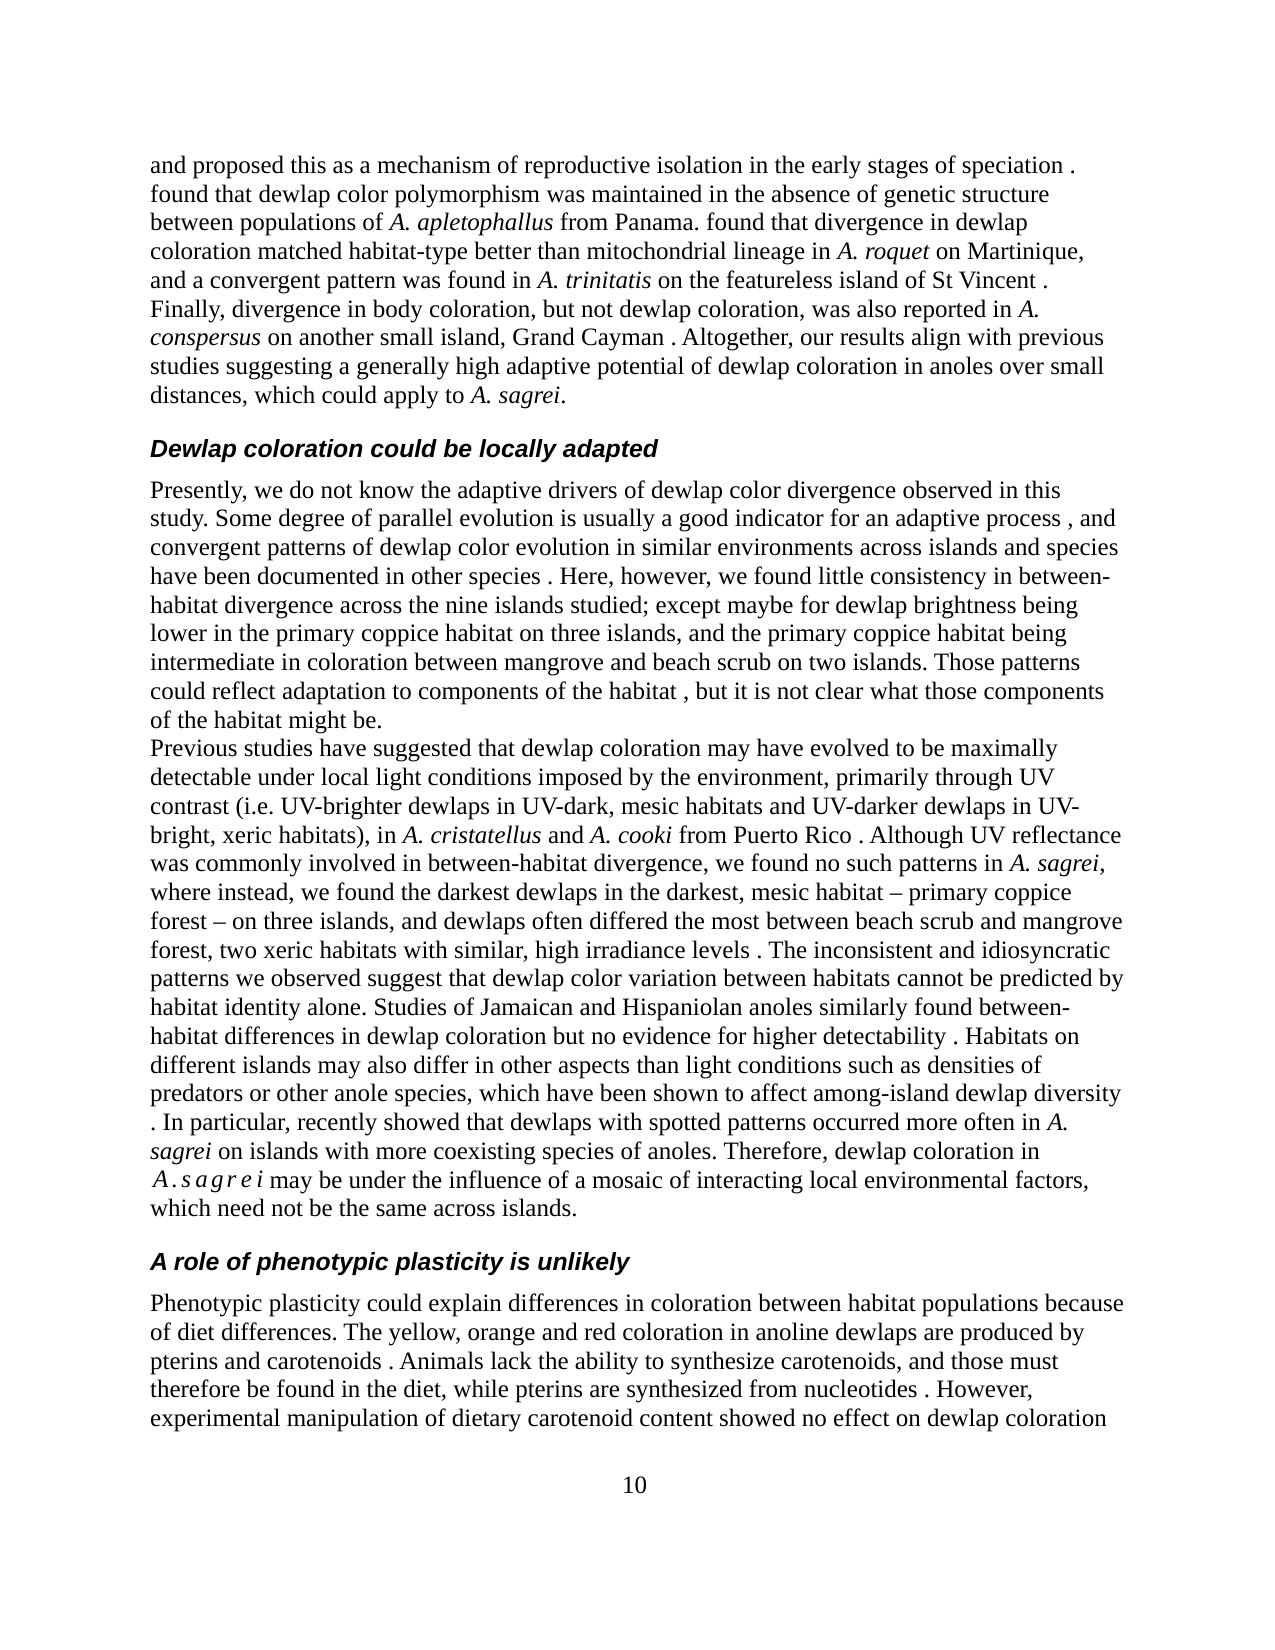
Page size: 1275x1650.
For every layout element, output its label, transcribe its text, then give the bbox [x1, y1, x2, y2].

subtitle A role of phenotypic plasticity is unlikely [150, 1247, 1125, 1276]
text Presently, we do not know the adaptive drivers of dewlap color divergence observed in this study. Some degree of parallel evolution is usually a good indicator for an adaptive process , and convergent patterns of dewlap color evolution in similar environments across islands and species have been documented in other species . Here, however, we found little consistency in between-habitat divergence across the nine islands studied; except maybe for dewlap brightness being lower in the primary coppice habitat on three islands, and the primary coppice habitat being intermediate in coloration between mangrove and beach scrub on two islands. Those patterns could reflect adaptation to components of the habitat , but it is not clear what those components of the habitat might be. Previous studies have suggested that dewlap coloration may have evolved to be maximally detectable under local light conditions imposed by the environment, primarily through UV contrast (i.e. UV-brighter dewlaps in UV-dark, mesic habitats and UV-darker dewlaps in UV-bright, xeric habitats), in A. cristatellus and A. cooki from Puerto Rico . Although UV reflectance was commonly involved in between-habitat divergence, we found no such patterns in A. sagrei, where instead, we found the darkest dewlaps in the darkest, mesic habitat – primary coppice forest – on three islands, and dewlaps often differed the most between beach scrub and mangrove forest, two xeric habitats with similar, high irradiance levels . The inconsistent and idiosyncratic patterns we observed suggest that dewlap color variation between habitats cannot be predicted by habitat identity alone. Studies of Jamaican and Hispaniolan anoles similarly found between-habitat differences in dewlap coloration but no evidence for higher detectability . Habitats on different islands may also differ in other aspects than light conditions such as densities of predators or other anole species, which have been shown to affect among-island dewlap diversity . In particular, recently showed that dewlaps with spotted patterns occurred more often in A. sagrei on islands with more coexisting species of anoles. Therefore, dewlap coloration in may be under the influence of a mosaic of interacting local environmental factors, which need not be the same across islands. [150, 475, 1125, 1222]
text and proposed this as a mechanism of reproductive isolation in the early stages of speciation . found that dewlap color polymorphism was maintained in the absence of genetic structure between populations of A. apletophallus from Panama. found that divergence in dewlap coloration matched habitat-type better than mitochondrial lineage in A. roquet on Martinique, and a convergent pattern was found in A. trinitatis on the featureless island of St Vincent . Finally, divergence in body coloration, but not dewlap coloration, was also reported in A. conspersus on another small island, Grand Cayman . Altogether, our results align with previous studies suggesting a generally high adaptive potential of dewlap coloration in anoles over small distances, which could apply to A. sagrei. [150, 150, 1125, 409]
text Phenotypic plasticity could explain differences in coloration between habitat populations because of diet differences. The yellow, orange and red coloration in anoline dewlaps are produced by pterins and carotenoids . Animals lack the ability to synthesize carotenoids, and those must therefore be found in the diet, while pterins are synthesized from nucleotides . However, experimental manipulation of dietary carotenoid content showed no effect on dewlap coloration [150, 1288, 1125, 1432]
subtitle Dewlap coloration could be locally adapted [150, 434, 1125, 462]
